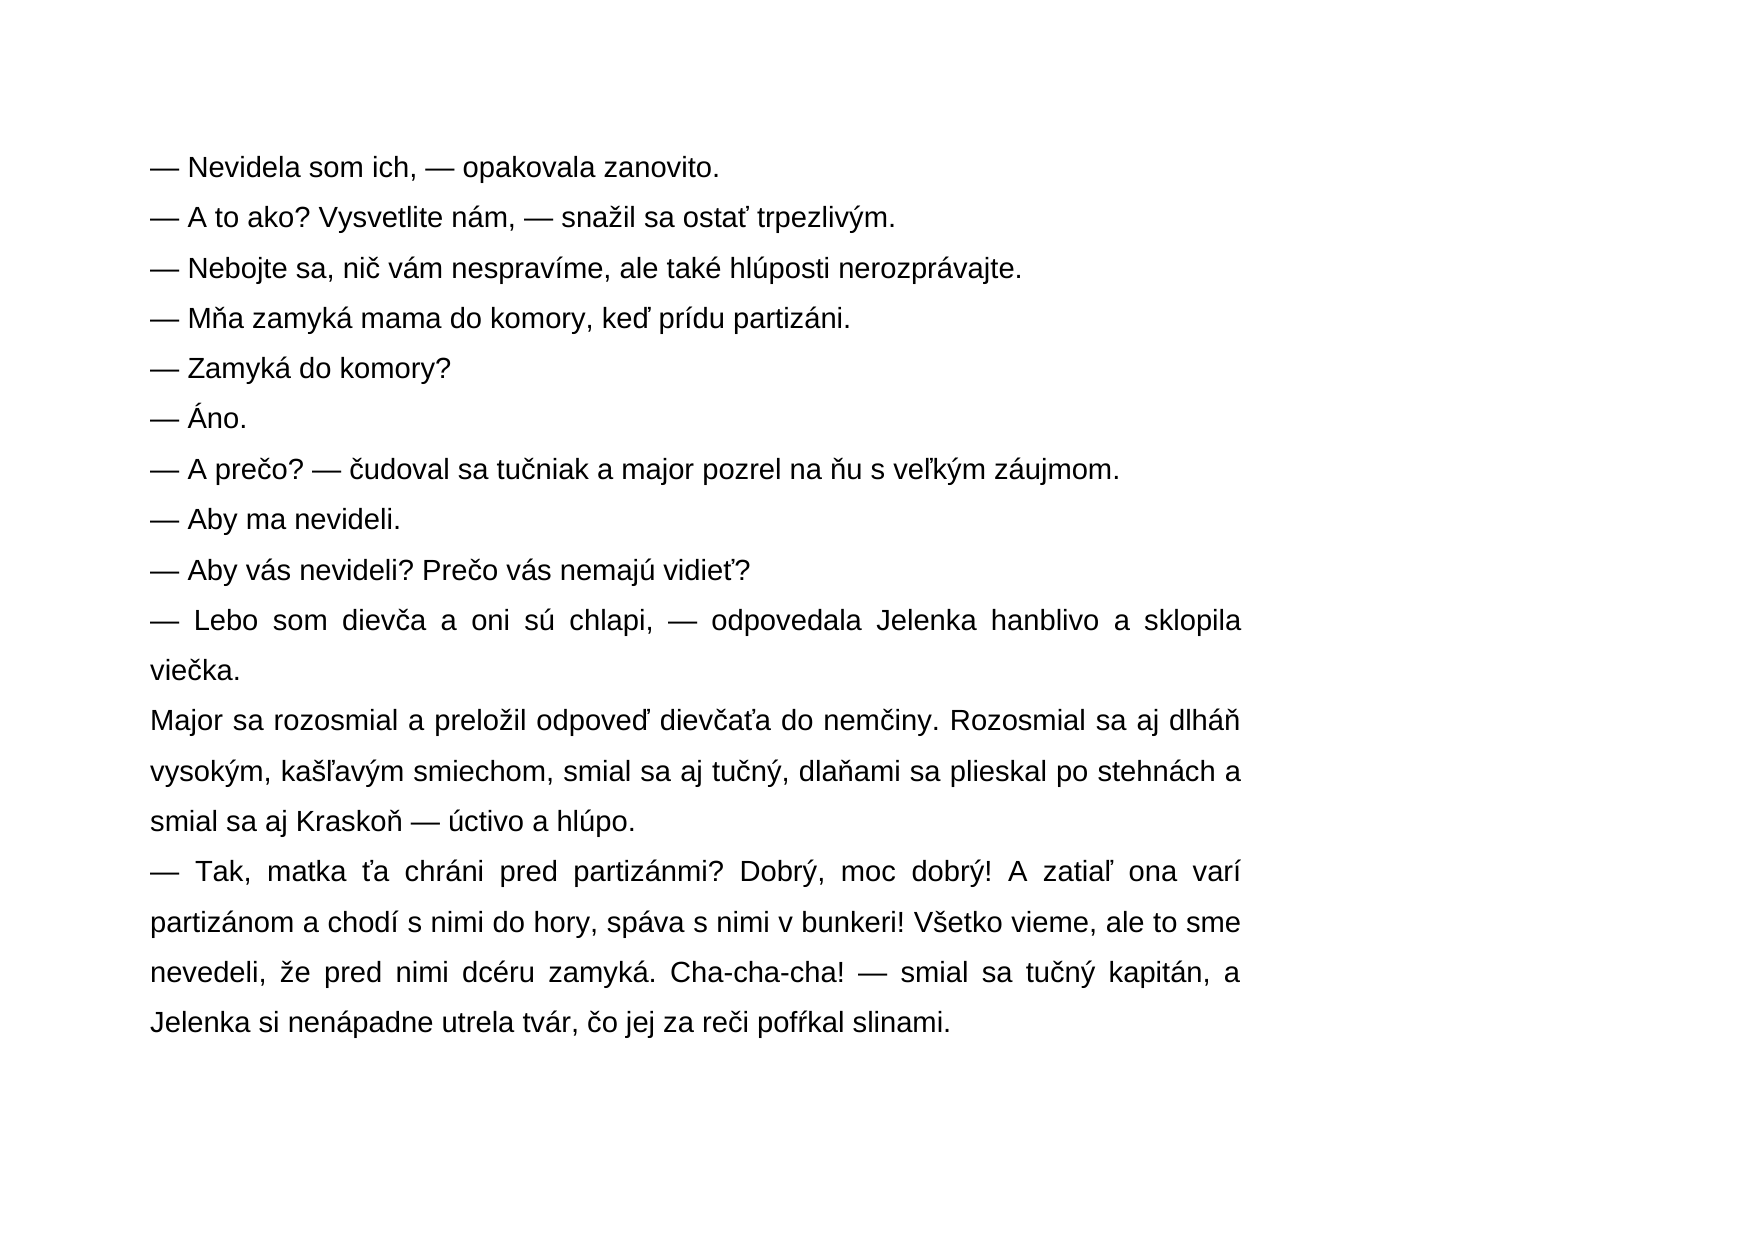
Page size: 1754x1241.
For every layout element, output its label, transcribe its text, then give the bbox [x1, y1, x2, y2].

text — Aby vás nevideli? Prečo vás nemajú vidieť? [150, 552, 1243, 586]
text — A prečo? — čudoval sa tučniak a major pozrel na ňu s veľkým záujmom. [150, 452, 1243, 485]
text — Aby ma nevideli. [150, 502, 1243, 536]
text — Áno. [150, 402, 1243, 435]
text Major sa rozosmial a preložil odpoveď dievčaťa do nemčiny. Rozosmial sa aj dlháň vysokým, kašľavým smiechom, smial sa aj tučný, dlaňami sa plieskal po stehnách a smial sa aj Kraskoň — úctivo a hlúpo. [150, 703, 1243, 838]
text — Nebojte sa, nič vám nespravíme, ale také hlúposti nerozprávajte. [150, 251, 1243, 284]
text — Tak, matka ťa chráni pred partizánmi? Dobrý, moc dobrý! A zatiaľ ona varí partizánom a chodí s nimi do hory, spáva s nimi v bunkeri! Všetko vieme, ale to sme nevedeli, že pred nimi dcéru zamyká. Cha-cha-cha! — smial sa tučný kapitán, a Jelenka si nenápadne utrela tvár, čo jej za reči pofŕkal slinami. [150, 854, 1243, 1039]
text — Zamyká do komory? [150, 351, 1243, 385]
text — Lebo som dievča a oni sú chlapi, — odpovedala Jelenka hanblivo a sklopila viečka. [150, 603, 1243, 687]
text — Mňa zamyká mama do komory, keď prídu partizáni. [150, 301, 1243, 334]
text — Nevidela som ich, — opakovala zanovito. [150, 150, 1243, 183]
text — A to ako? Vysvetlite nám, — snažil sa ostať trpezlivým. [150, 200, 1243, 234]
